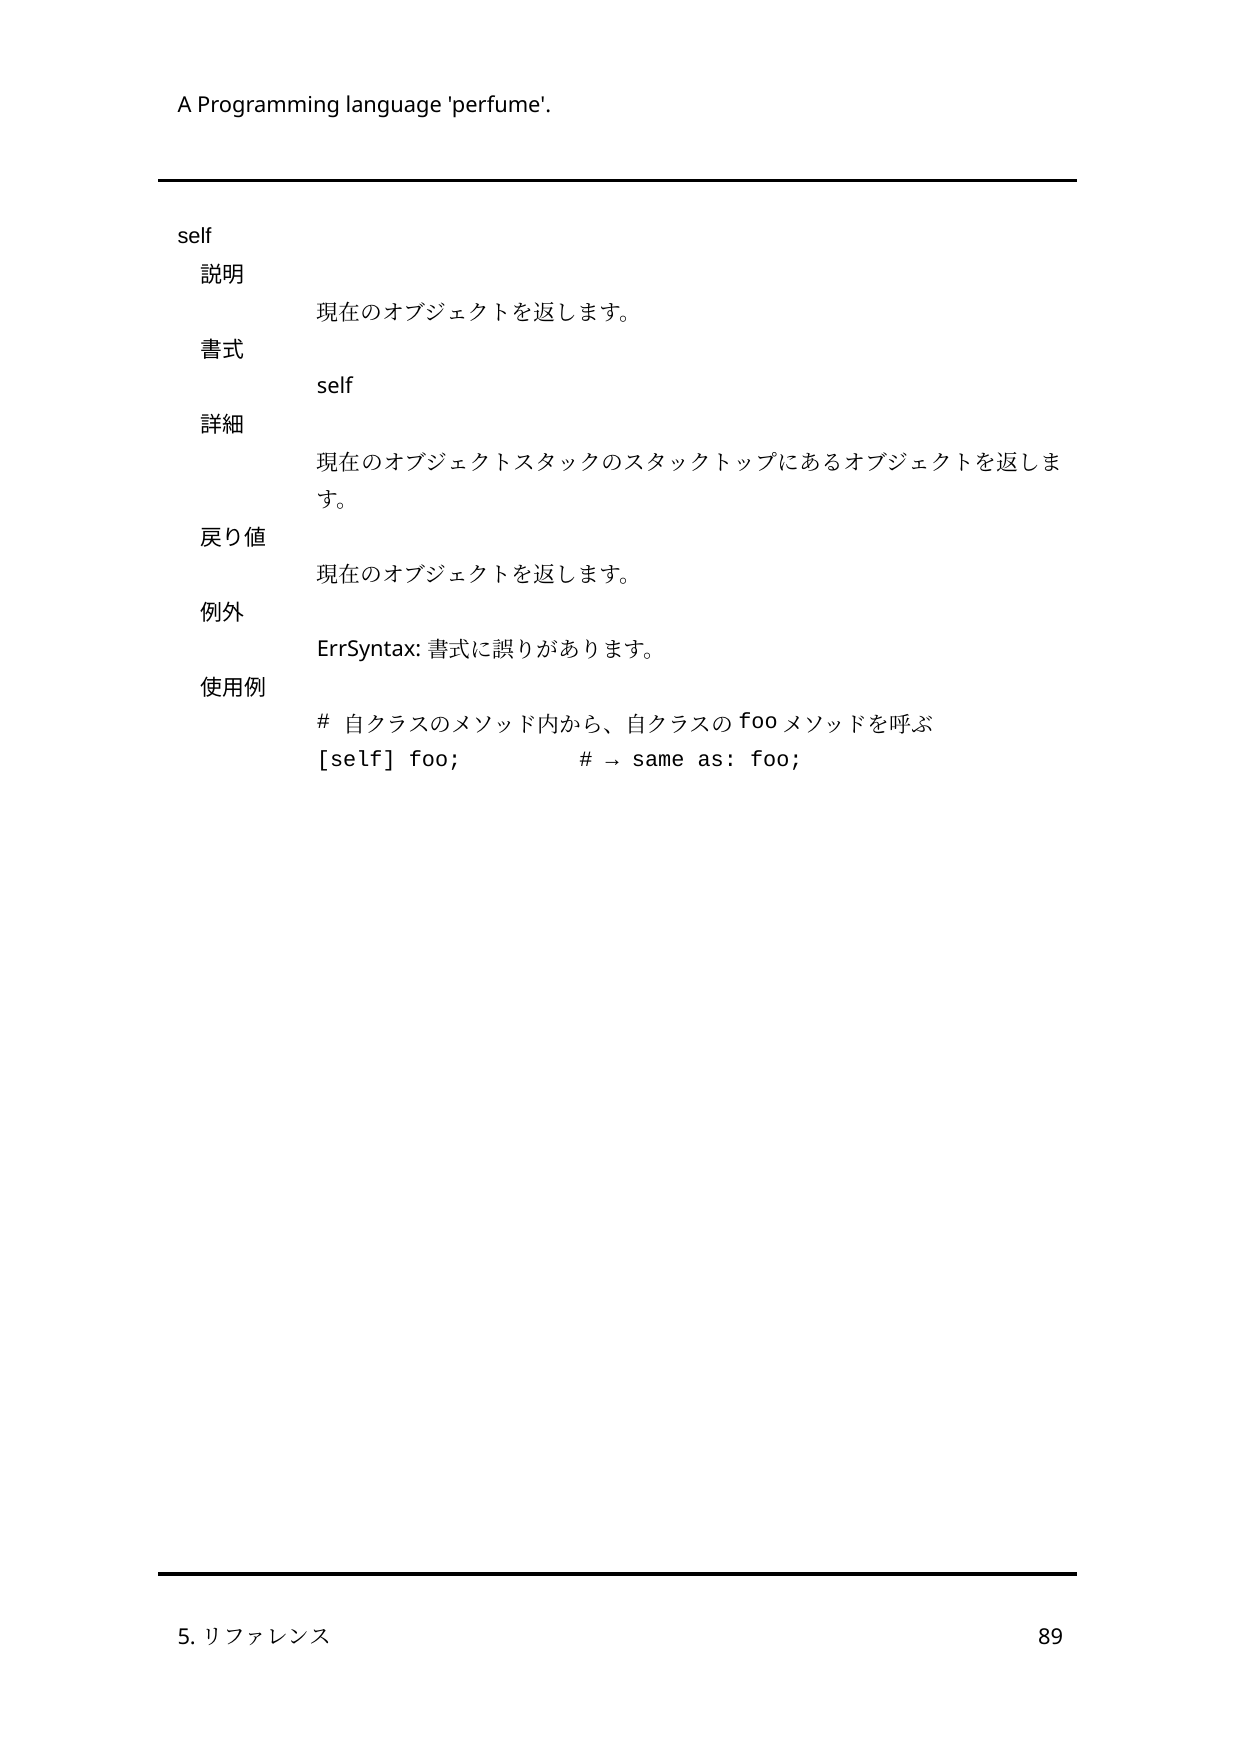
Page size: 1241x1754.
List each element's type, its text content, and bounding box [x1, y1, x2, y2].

table_cell 現在のオブジェクトを返します。 [317, 517, 1063, 592]
table_cell 現在のオブジェクトスタックのスタックトップにあるオブジェクトを返します。 [317, 404, 1063, 517]
table_cell # 自クラスのメソッド内から、自クラスのfooメソッドを呼ぶ [self] foo; # → same as: foo; [317, 667, 1063, 779]
table_cell ErrSyntax: 書式に誤りがあります。 [317, 592, 1063, 667]
table_cell 戻り値 [200, 517, 317, 592]
table_cell 例外 [200, 592, 317, 667]
table_cell 書式 [200, 329, 317, 404]
table_cell self [317, 329, 1063, 404]
table_cell 詳細 [200, 404, 317, 517]
table_cell 使用例 [200, 667, 317, 779]
subtitle self [177, 217, 1063, 254]
table_header 説明 [200, 254, 317, 329]
table_header 現在のオブジェクトを返します。 [317, 254, 1063, 329]
